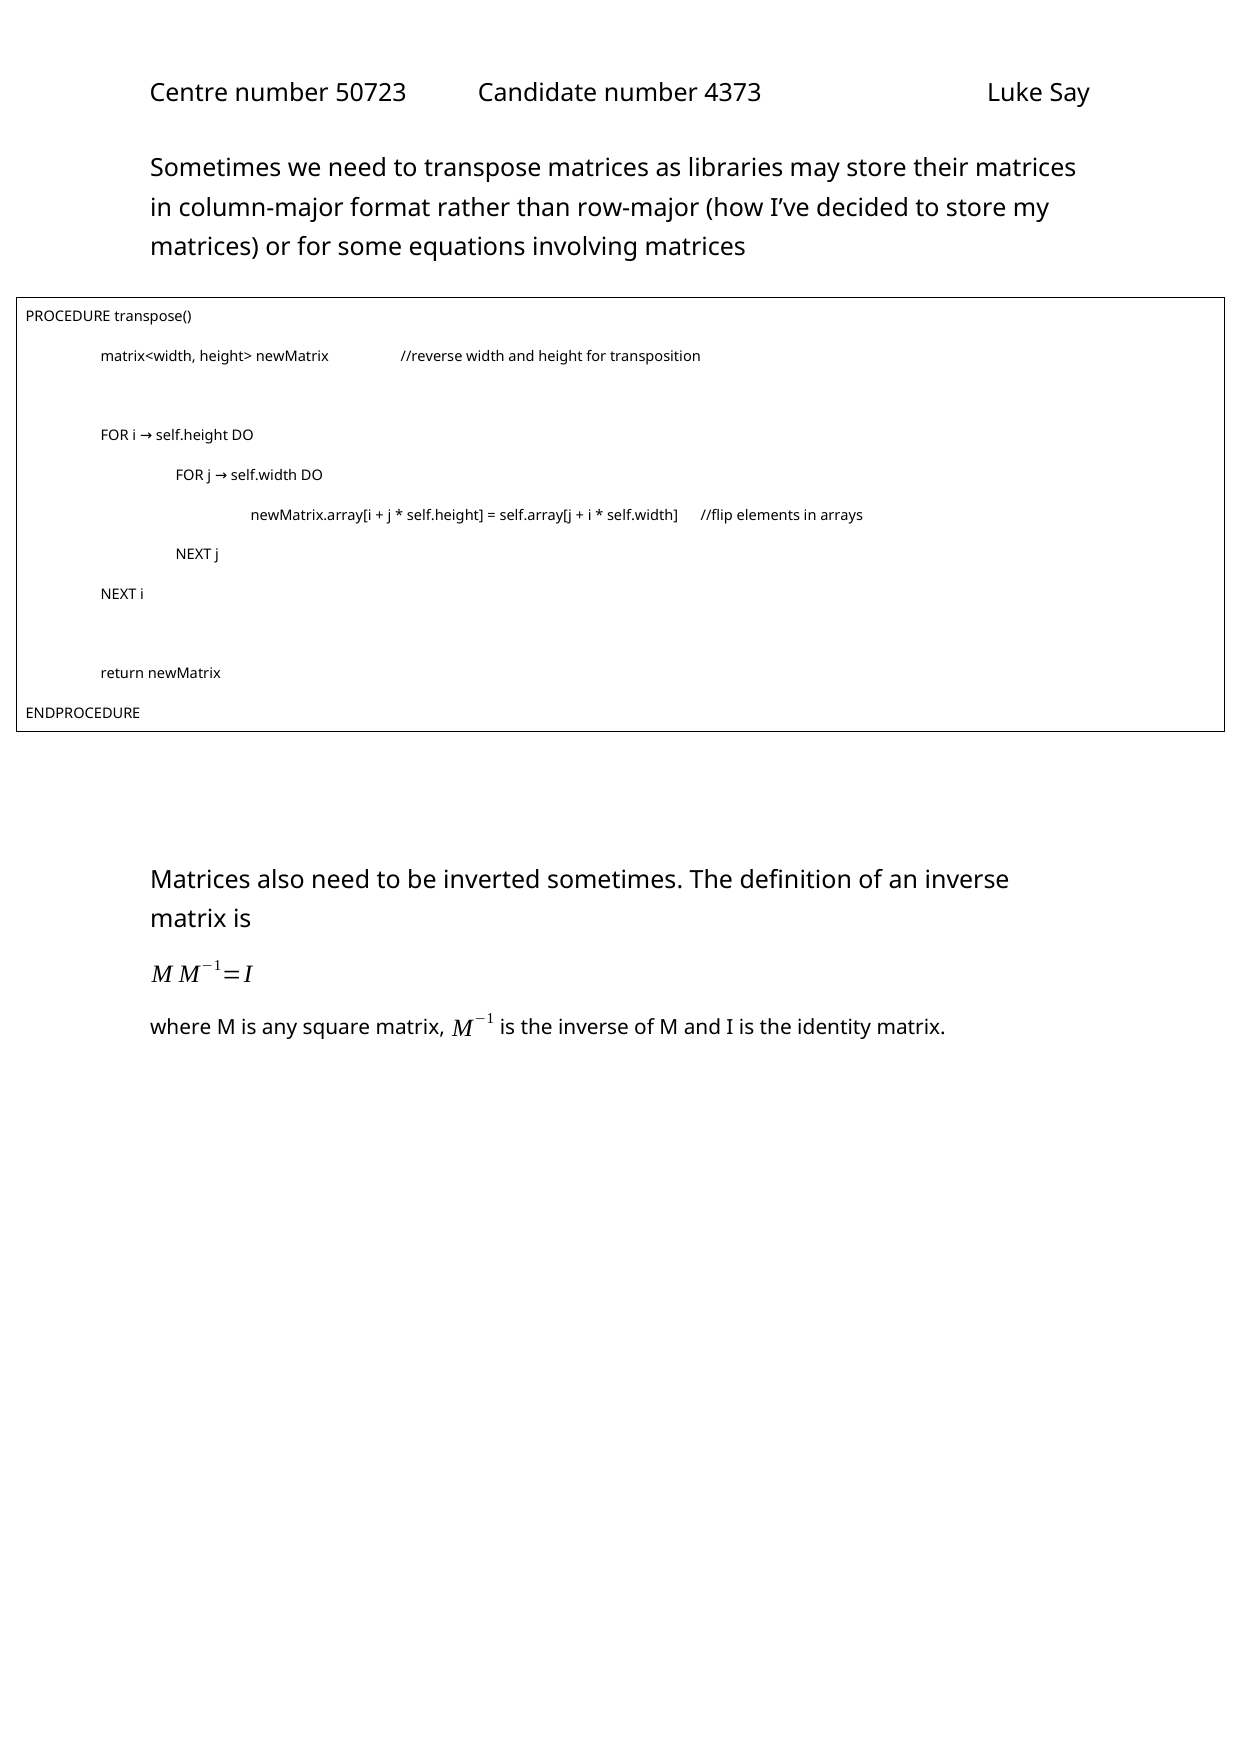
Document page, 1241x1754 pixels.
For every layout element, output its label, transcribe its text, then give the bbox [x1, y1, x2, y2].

text Matrices also need to be inverted sometimes. The definition of an inverse matrix is [150, 861, 1090, 935]
text NEXT j [25, 544, 1215, 564]
text where M is any square matrix, is the inverse of M and I is the identity matrix. [150, 1010, 1090, 1042]
text FOR j → self.width DO [25, 465, 1215, 484]
text newMatrix.array[i + j * self.height] = self.array[j + i * self.width] //flip elements in arrays [25, 504, 1215, 524]
text return newMatrix [25, 663, 1215, 683]
text NEXT i [25, 584, 1215, 604]
text Sometimes we need to transpose matrices as libraries may store their matrices in column-major format rather than row-major (how I’ve decided to store my matrices) or for some equations involving matrices [150, 150, 1090, 263]
text FOR i → self.height DO [25, 425, 1215, 445]
text ENDPROCEDURE [25, 703, 1215, 723]
text PROCEDURE transpose() [25, 306, 1215, 326]
text matrix<width, height> newMatrix //reverse width and height for transposition [25, 346, 1215, 366]
